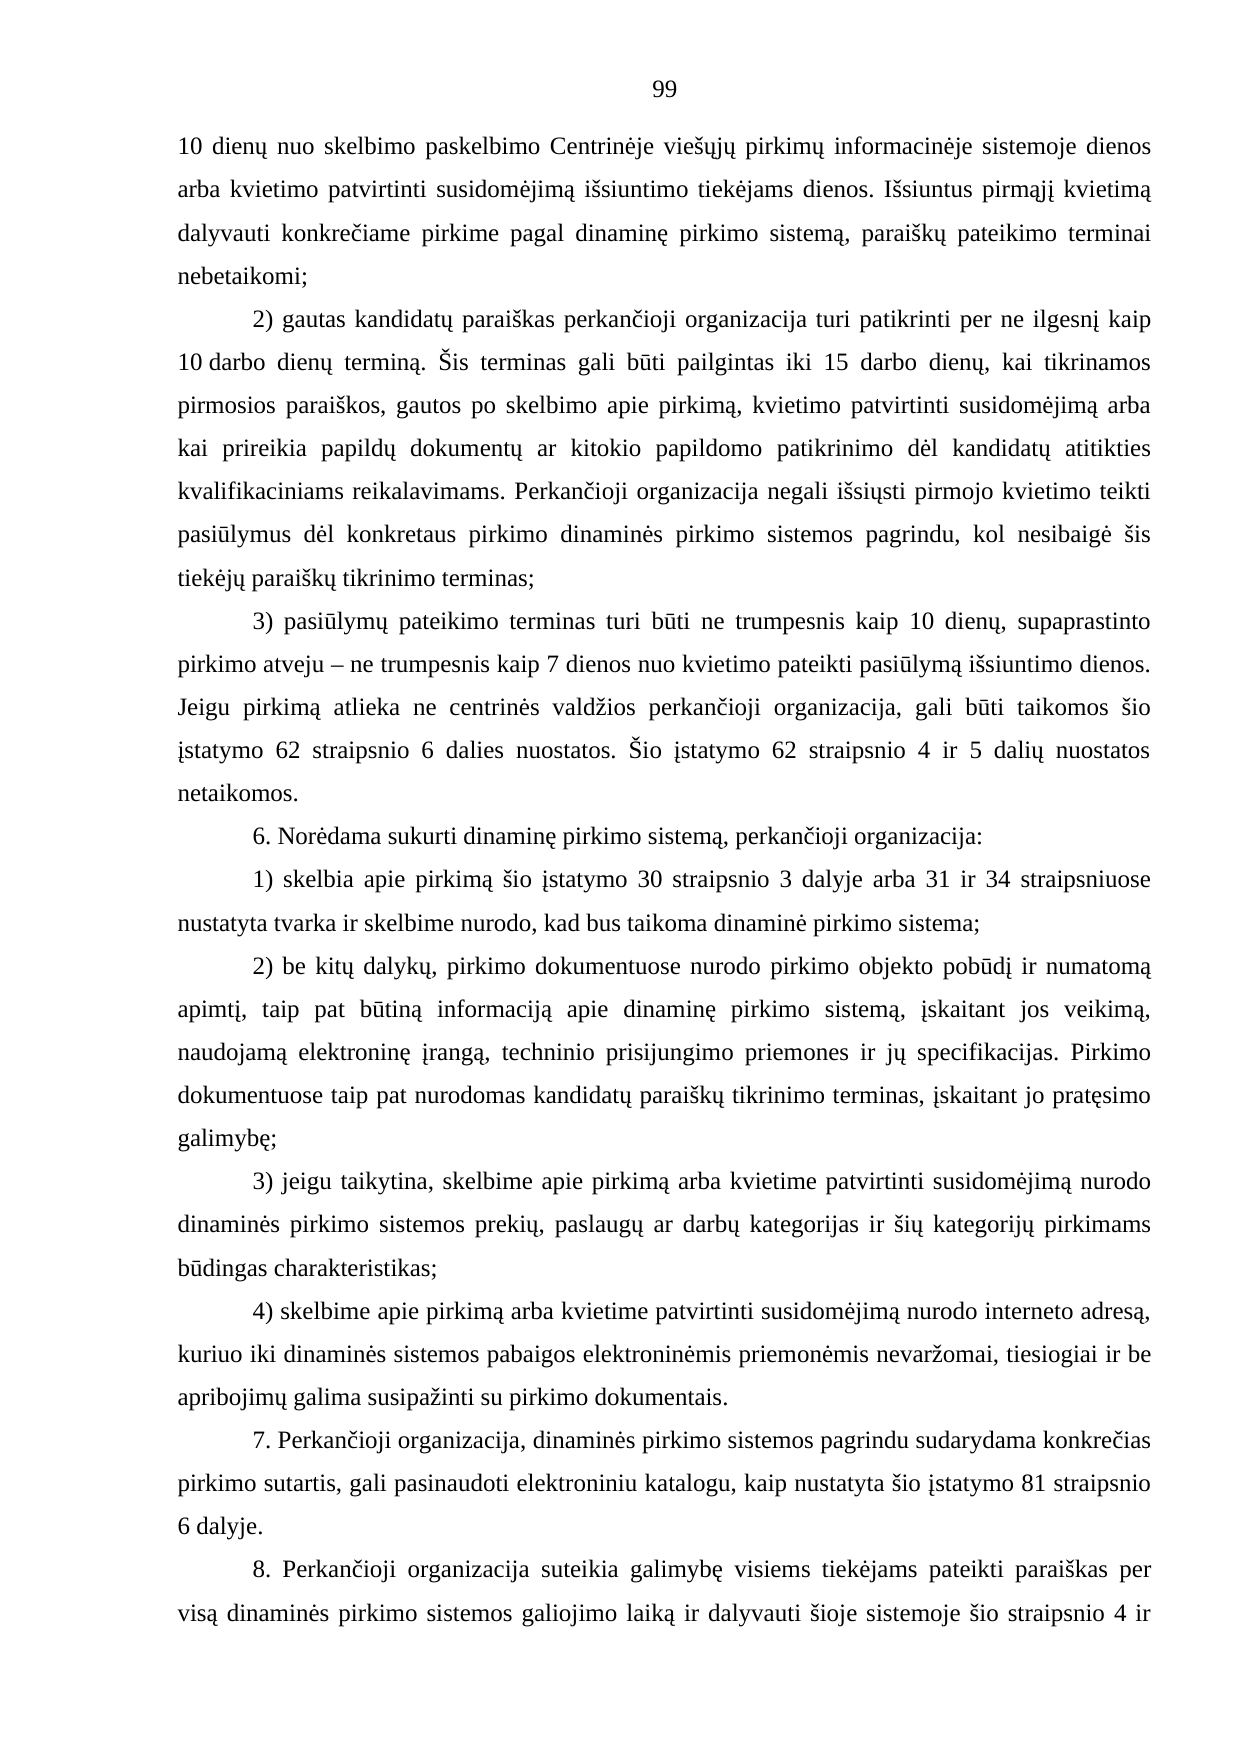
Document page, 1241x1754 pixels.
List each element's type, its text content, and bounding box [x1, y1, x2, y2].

text 3) jeigu taikytina, skelbime apie pirkimą arba kvietime patvirtinti susidomėjimą nurodo dinaminės pirkimo sistemos prekių, paslaugų ar darbų kategorijas ir šių kategorijų pirkimams būdingas charakteristikas; [177, 1166, 1152, 1281]
text 7. Perkančioji organizacija, dinaminės pirkimo sistemos pagrindu sudarydama konkrečias pirkimo sutartis, gali pasinaudoti elektroniniu katalogu, kaip nustatyta šio įstatymo 81 straipsnio 6 dalyje. [177, 1425, 1152, 1540]
text 6. Norėdama sukurti dinaminę pirkimo sistemą, perkančioji organizacija: [177, 821, 1152, 850]
text 8. Perkančioji organizacija suteikia galimybę visiems tiekėjams pateikti paraiškas per visą dinaminės pirkimo sistemos galiojimo laiką ir dalyvauti šioje sistemoje šio straipsnio 4 ir [177, 1554, 1152, 1626]
text 10 dienų nuo skelbimo paskelbimo Centrinėje viešųjų pirkimų informacinėje sistemoje dienos arba kvietimo patvirtinti susidomėjimą išsiuntimo tiekėjams dienos. Išsiuntus pirmąjį kvietimą dalyvauti konkrečiame pirkime pagal dinaminę pirkimo sistemą, paraiškų pateikimo terminai nebetaikomi; [177, 131, 1152, 289]
text 2) gautas kandidatų paraiškas perkančioji organizacija turi patikrinti per ne ilgesnį kaip 10 darbo dienų terminą. Šis terminas gali būti pailgintas iki 15 darbo dienų, kai tikrinamos pirmosios paraiškos, gautos po skelbimo apie pirkimą, kvietimo patvirtinti susidomėjimą arba kai prireikia papildų dokumentų ar kitokio papildomo patikrinimo dėl kandidatų atitikties kvalifikaciniams reikalavimams. Perkančioji organizacija negali išsiųsti pirmojo kvietimo teikti pasiūlymus dėl konkretaus pirkimo dinaminės pirkimo sistemos pagrindu, kol nesibaigė šis tiekėjų paraiškų tikrinimo terminas; [177, 304, 1152, 591]
text 1) skelbia apie pirkimą šio įstatymo 30 straipsnio 3 dalyje arba 31 ir 34 straipsniuose nustatyta tvarka ir skelbime nurodo, kad bus taikoma dinaminė pirkimo sistema; [177, 864, 1152, 936]
text 3) pasiūlymų pateikimo terminas turi būti ne trumpesnis kaip 10 dienų, supaprastinto pirkimo atveju – ne trumpesnis kaip 7 dienos nuo kvietimo pateikti pasiūlymą išsiuntimo dienos. Jeigu pirkimą atlieka ne centrinės valdžios perkančioji organizacija, gali būti taikomos šio įstatymo 62 straipsnio 6 dalies nuostatos. Šio įstatymo 62 straipsnio 4 ir 5 dalių nuostatos netaikomos. [177, 606, 1152, 807]
text 2) be kitų dalykų, pirkimo dokumentuose nurodo pirkimo objekto pobūdį ir numatomą apimtį, taip pat būtiną informaciją apie dinaminę pirkimo sistemą, įskaitant jos veikimą, naudojamą elektroninę įrangą, techninio prisijungimo priemones ir jų specifikacijas. Pirkimo dokumentuose taip pat nurodomas kandidatų paraiškų tikrinimo terminas, įskaitant jo pratęsimo galimybę; [177, 951, 1152, 1152]
text 4) skelbime apie pirkimą arba kvietime patvirtinti susidomėjimą nurodo interneto adresą, kuriuo iki dinaminės sistemos pabaigos elektroninėmis priemonėmis nevaržomai, tiesiogiai ir be apribojimų galima susipažinti su pirkimo dokumentais. [177, 1296, 1152, 1411]
